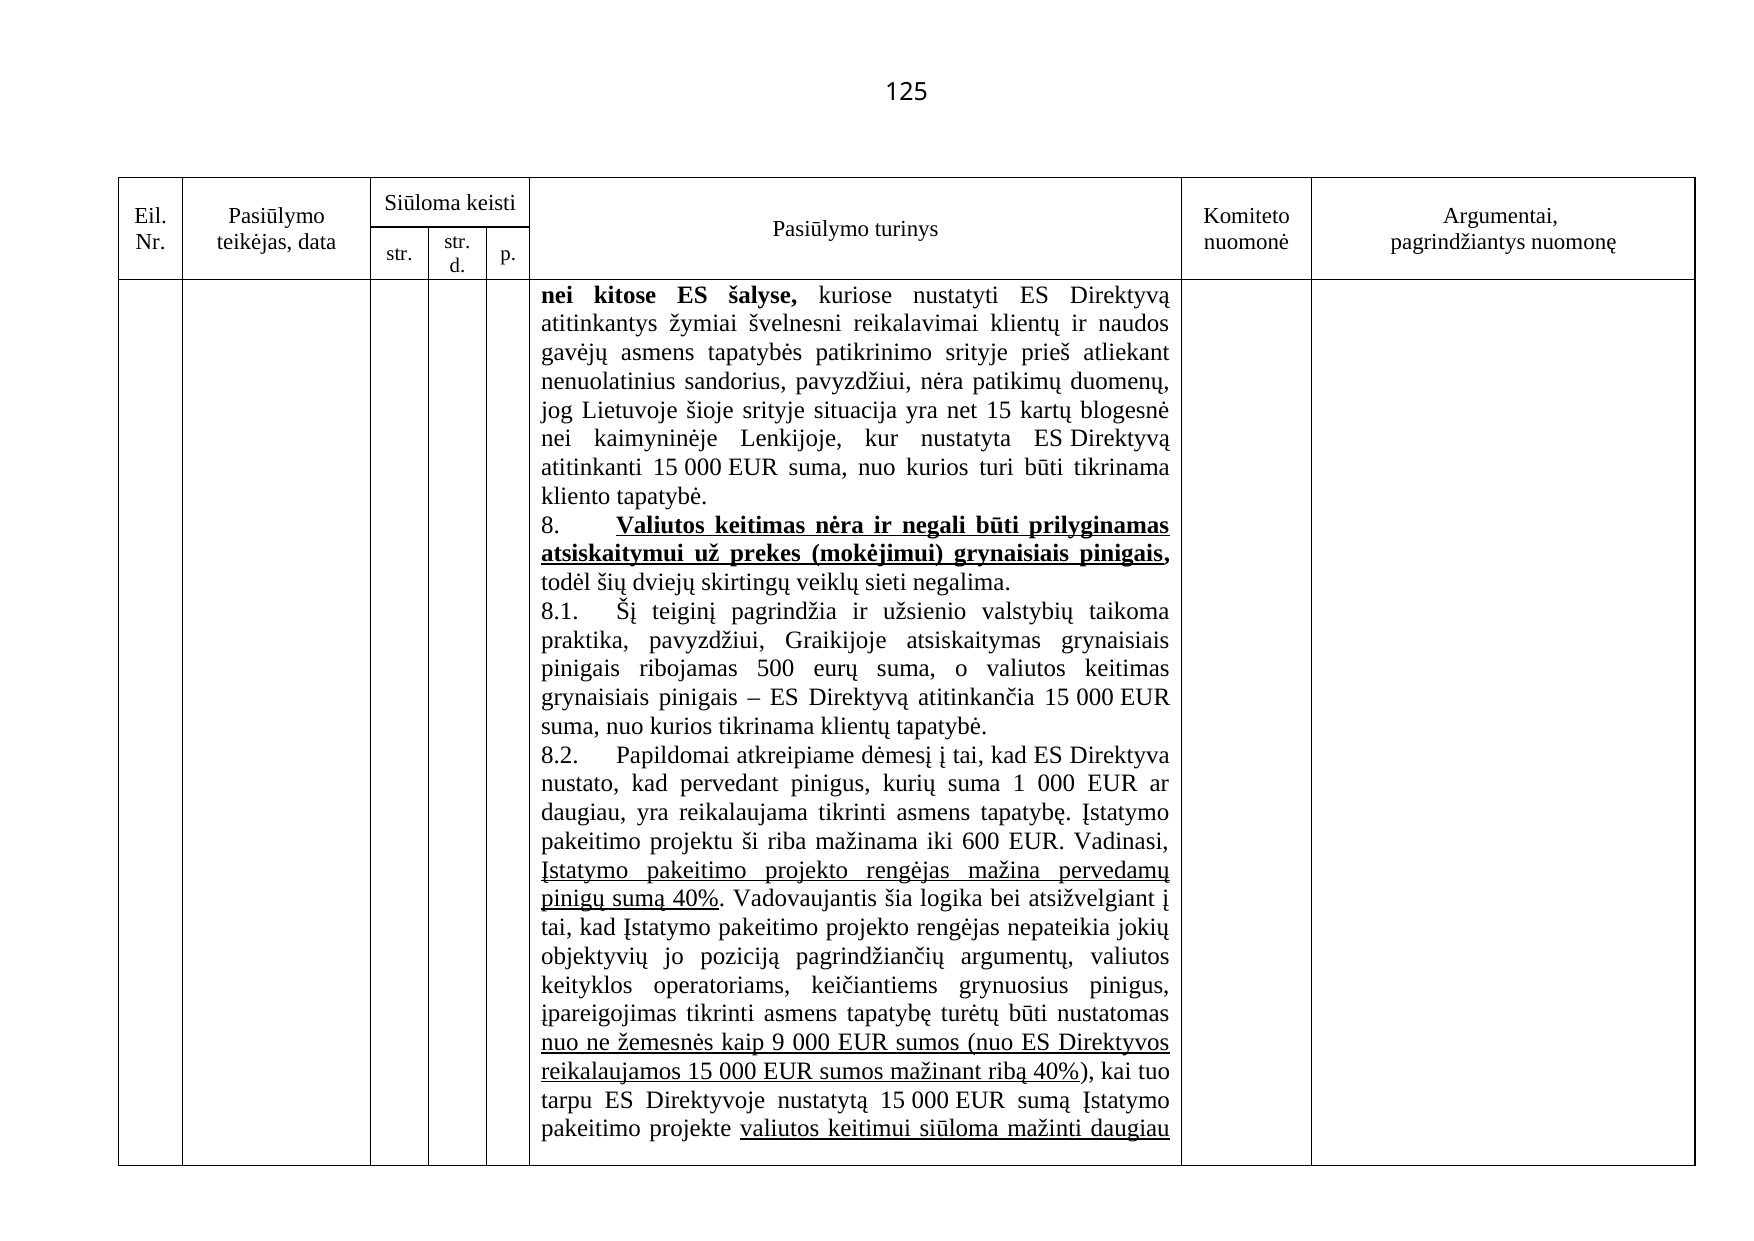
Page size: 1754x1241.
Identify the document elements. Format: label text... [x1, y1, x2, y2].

table_cell [183, 280, 370, 1165]
table_cell [1182, 280, 1311, 1165]
table_header Eil. Nr. [119, 178, 182, 279]
table_header Siūloma keisti [371, 178, 529, 226]
table_cell [487, 280, 529, 1165]
table_header Pasiūlymo teikėjas, data [183, 178, 370, 279]
table_cell [1312, 280, 1694, 1165]
table_cell [119, 280, 182, 1165]
table_cell [429, 280, 486, 1165]
table_cell p. [487, 228, 529, 279]
table_cell nei kitose ES šalyse, kuriose nustatyti ES Direktyvą atitinkantys žymiai švelnesni reikalavimai klientų ir naudos gavėjų asmens tapatybės patikrinimo srityje prieš atliekant nenuolatinius sandorius, pavyzdžiui, nėra patikimų duomenų, jog Lietuvoje šioje srityje situacija yra net 15 kartų blogesnė nei kaimyninėje Lenkijoje, kur nustatyta ES Direktyvą atitinkanti 15 000 EUR suma, nuo kurios turi būti tikrinama kliento tapatybė. 8. Valiutos keitimas nėra ir negali būti prilyginamas atsiskaitymui už prekes (mokėjimui) grynaisiais pinigais, todėl šių dviejų skirtingų veiklų sieti negalima. 8.1. Šį teiginį pagrindžia ir užsienio valstybių taikoma praktika, pavyzdžiui, Graikijoje atsiskaitymas grynaisiais pinigais ribojamas 500 eurų suma, o valiutos keitimas grynaisiais pinigais – ES Direktyvą atitinkančia 15 000 EUR suma, nuo kurios tikrinama klientų tapatybė. 8.2. Papildomai atkreipiame dėmesį į tai, kad ES Direktyva nustato, kad pervedant pinigus, kurių suma 1 000 EUR ar daugiau, yra reikalaujama tikrinti asmens tapatybę. Įstatymo pakeitimo projektu ši riba mažinama iki 600 EUR. Vadinasi, Įstatymo pakeitimo projekto rengėjas mažina pervedamų pinigų sumą 40%. Vadovaujantis šia logika bei atsižvelgiant į tai, kad Įstatymo pakeitimo projekto rengėjas nepateikia jokių objektyvių jo poziciją pagrindžiančių argumentų, valiutos keityklos operatoriams, keičiantiems grynuosius pinigus, įpareigojimas tikrinti asmens tapatybę turėtų būti nustatomas nuo ne žemesnės kaip 9 000 EUR sumos (nuo ES Direktyvos reikalaujamos 15 000 EUR sumos mažinant ribą 40%), kai tuo tarpu ES Direktyvoje nustatytą 15 000 EUR sumą Įstatymo pakeitimo projekte valiutos keitimui siūloma mažinti daugiau [530, 280, 1181, 1165]
table_header Pasiūlymo turinys [530, 178, 1181, 279]
table_header Komiteto nuomonė [1182, 178, 1311, 279]
table_cell [371, 280, 428, 1165]
table_cell str. d. [429, 228, 486, 279]
table_cell str. [371, 228, 428, 279]
table_header Argumentai, pagrindžiantys nuomonę [1312, 178, 1694, 279]
